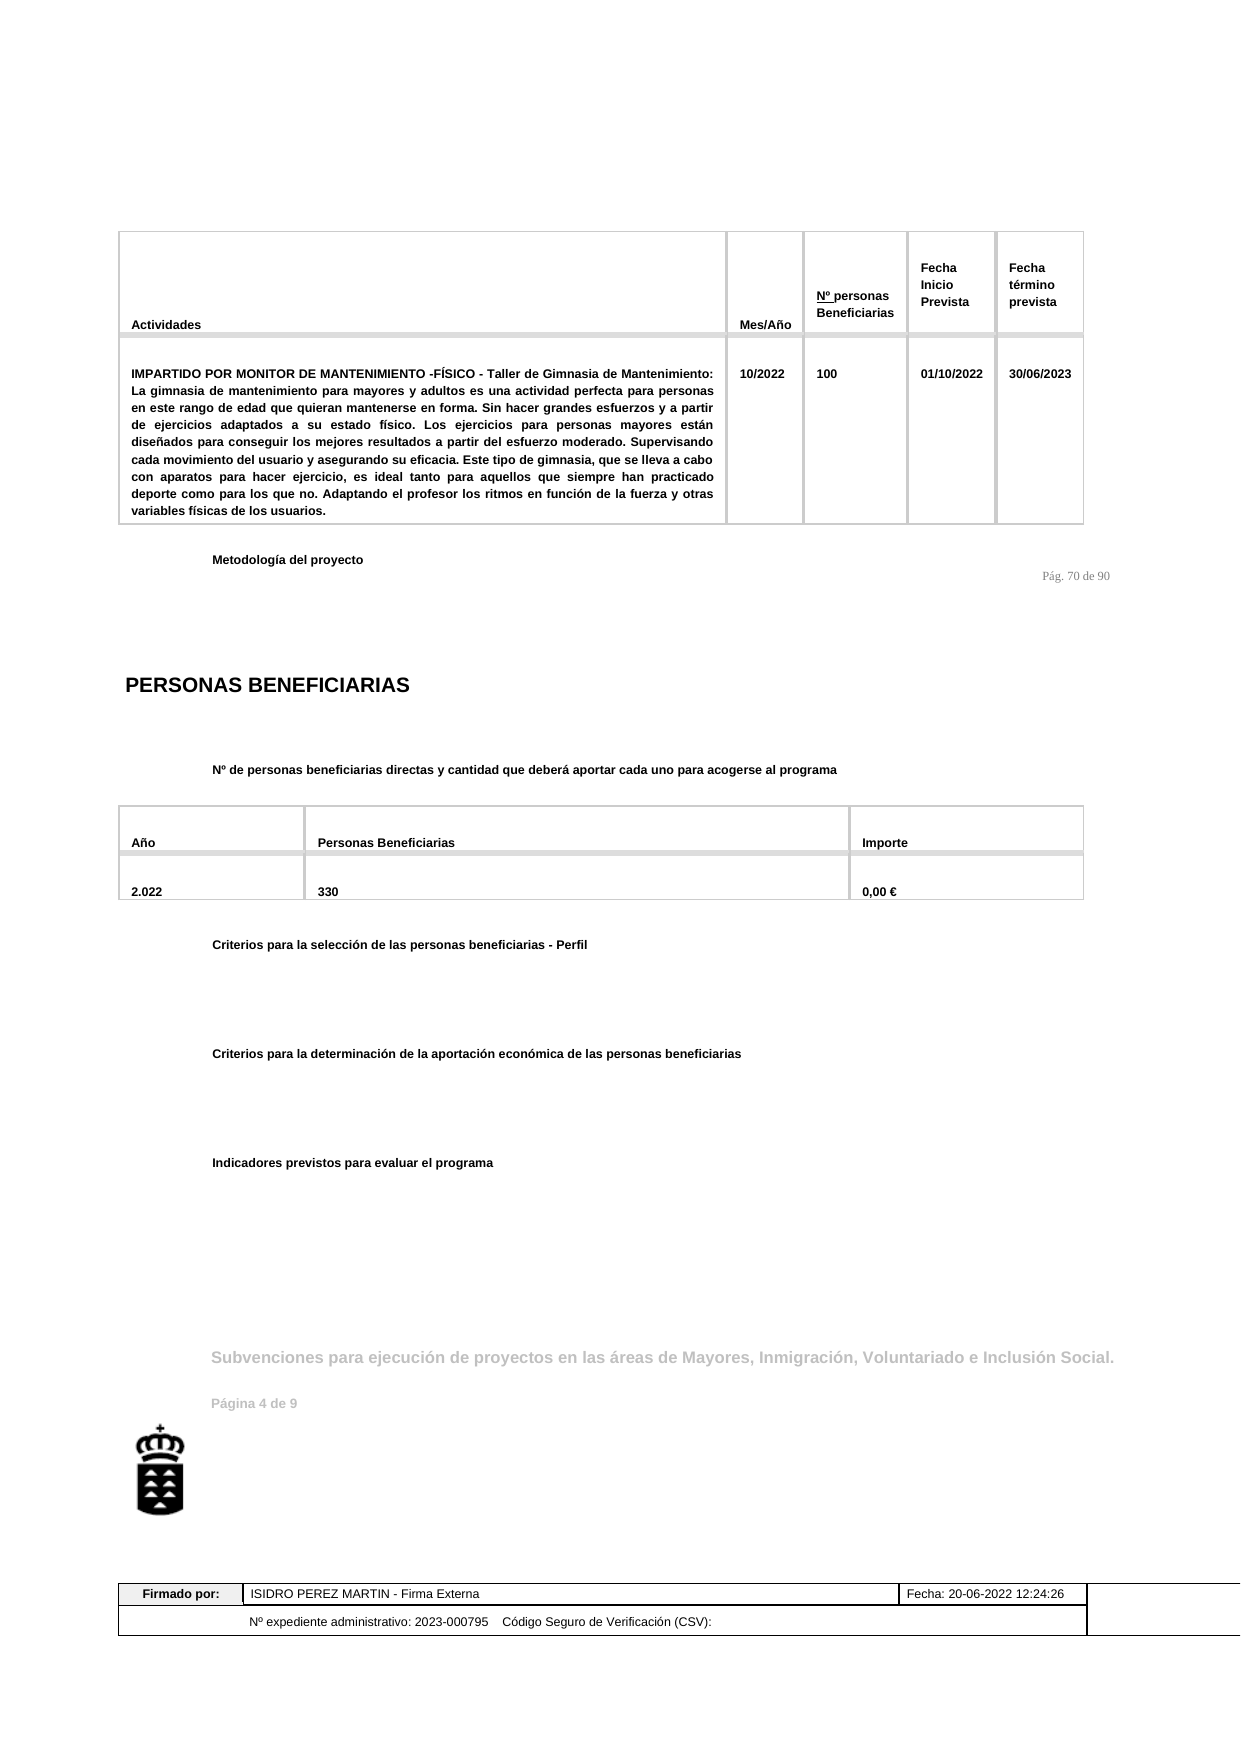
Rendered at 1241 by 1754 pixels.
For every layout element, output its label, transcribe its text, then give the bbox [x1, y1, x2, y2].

table_header ISIDRO PEREZ MARTIN - Firma Externa [244, 1584, 898, 1604]
table_header Firmado por: [119, 1584, 242, 1602]
text Página 4 de 9 [211, 1396, 1122, 1412]
text Criterios para la determinación de la aportación económica de las personas beneficiarias [212, 1047, 1122, 1061]
table_cell IMPARTIDO POR MONITOR DE MANTENIMIENTO -FÍSICO - Taller de Gimnasia de Mantenimiento: La gimnasia de mantenimiento para mayores y adultos es una actividad perfecta para personas en este rango de edad que quieran mantenerse en forma. Sin hacer grandes esfuerzos y a partir de ejercicios adaptados a su estado físico. Los ejercicios para personas mayores están diseñados para conseguir los mejores resultados a partir del esfuerzo moderado. Supervisando cada movimiento del usuario y asegurando su eficacia. Este tipo de gimnasia, que se lleva a cabo con aparatos para hacer ejercicio, es ideal tanto para aquellos que siempre han practicado deporte como para los que no. Adaptando el profesor los ritmos en función de la fuerza y otras variables físicas de los usuarios. [120, 338, 725, 523]
table_cell 10/2022 [728, 338, 802, 523]
table_header Personas Beneficiarias [306, 807, 848, 850]
text Pág. 70 de 90 [118, 568, 1110, 583]
table_cell Nº expediente administrativo: 2023-000795 Código Seguro de Verificación (CSV): [119, 1606, 1086, 1635]
table_header Importe [851, 807, 1083, 850]
text Nº de personas beneficiarias directas y cantidad que deberá aportar cada uno para acogerse al programa [212, 763, 1122, 777]
text PERSONAS BENEFICIARIAS [125, 673, 1122, 697]
text Metodología del proyecto [212, 553, 1122, 567]
table_header Mes/Año [728, 232, 802, 332]
table_header Fecha: 20-06-2022 12:24:26 [900, 1584, 1086, 1604]
table_header Fecha Inicio Prevista [909, 232, 994, 332]
table_cell 2.022 [120, 856, 303, 899]
table_cell 330 [306, 856, 848, 899]
table_header [1088, 1584, 1240, 1635]
text Subvenciones para ejecución de proyectos en las áreas de Mayores, Inmigración, Voluntariado e Inclusión Social. [211, 1348, 1122, 1367]
table_cell 30/06/2023 [998, 338, 1083, 523]
text Indicadores previstos para evaluar el programa [212, 1156, 1122, 1170]
table_cell 01/10/2022 [909, 338, 994, 523]
table_header Año [120, 807, 303, 850]
table_header Actividades [120, 232, 725, 332]
text Criterios para la selección de las personas beneficiarias - Perfil [212, 938, 1122, 952]
table_cell 0,00 € [851, 856, 1083, 899]
table_cell 100 [805, 338, 906, 523]
table_header Nº personas Beneficiarias [805, 232, 906, 332]
table_header Fecha término prevista [998, 232, 1083, 332]
